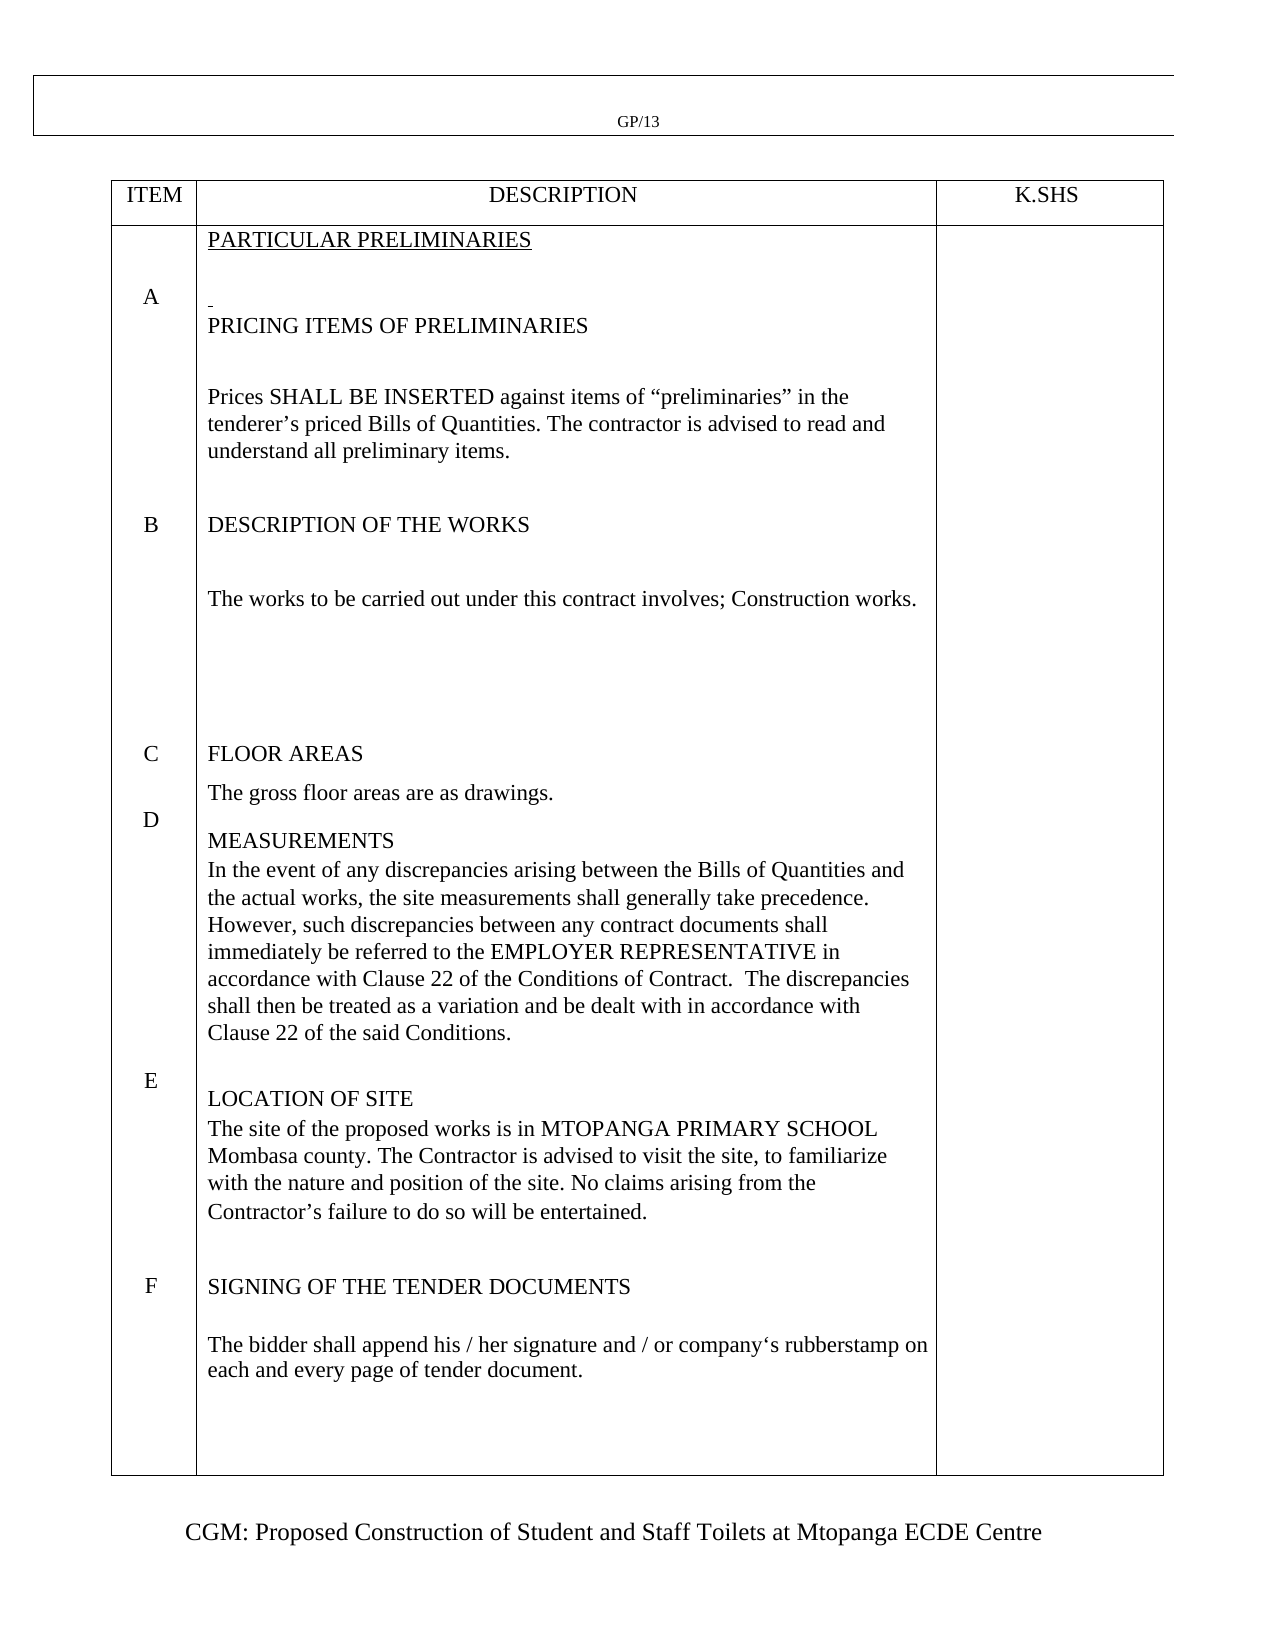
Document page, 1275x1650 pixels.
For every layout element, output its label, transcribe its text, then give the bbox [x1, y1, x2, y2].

table_cell FLOOR AREAS The gross floor areas are as drawings. [197, 678, 936, 806]
table_cell E [112, 1067, 196, 1244]
table_cell LOCATION OF SITE The site of the proposed works is in MTOPANGA PRIMARY SCHOOL Mombasa county. The Contractor is advised to visit the site, to familiarize with the nature and position of the site. No claims arising from the Contractor’s failure to do so will be entertained. [197, 1067, 936, 1244]
table_cell SIGNING OF THE TENDER DOCUMENTS The bidder shall append his / her signature and / or company‘s rubberstamp on each and every page of tender document. [197, 1244, 936, 1475]
table_cell [937, 1067, 1163, 1244]
table_header K.SHS [937, 181, 1163, 225]
table_cell [937, 678, 1163, 806]
table_cell D [112, 806, 196, 1067]
table_cell MEASUREMENTS In the event of any discrepancies arising between the Bills of Quantities and the actual works, the site measurements shall generally take precedence. However, such discrepancies between any contract documents shall immediately be referred to the EMPLOYER REPRESENTATIVE in accordance with Clause 22 of the Conditions of Contract. The discrepancies shall then be treated as a variation and be dealt with in accordance with Clause 22 of the said Conditions. [197, 806, 936, 1067]
table_cell PARTICULAR PRELIMINARIES [197, 226, 936, 283]
table_cell [112, 226, 196, 283]
table_cell DESCRIPTION OF THE WORKS The works to be carried out under this contract involves; Construction works. [197, 481, 936, 678]
table_header DESCRIPTION [197, 181, 936, 225]
table_cell [937, 806, 1163, 1067]
table_cell C [112, 678, 196, 806]
table_cell F [112, 1244, 196, 1475]
table_cell [937, 1244, 1163, 1475]
table_cell A [112, 283, 196, 481]
table_cell GP/13 [34, 76, 1174, 135]
table_cell [937, 481, 1163, 678]
table_header ITEM [112, 181, 196, 225]
table_cell PRICING ITEMS OF PRELIMINARIES Prices SHALL BE INSERTED against items of “preliminaries” in the tenderer’s priced Bills of Quantities. The contractor is advised to read and understand all preliminary items. [197, 283, 936, 481]
table_cell [937, 283, 1163, 481]
table_cell [937, 226, 1163, 283]
table_cell B [112, 481, 196, 678]
